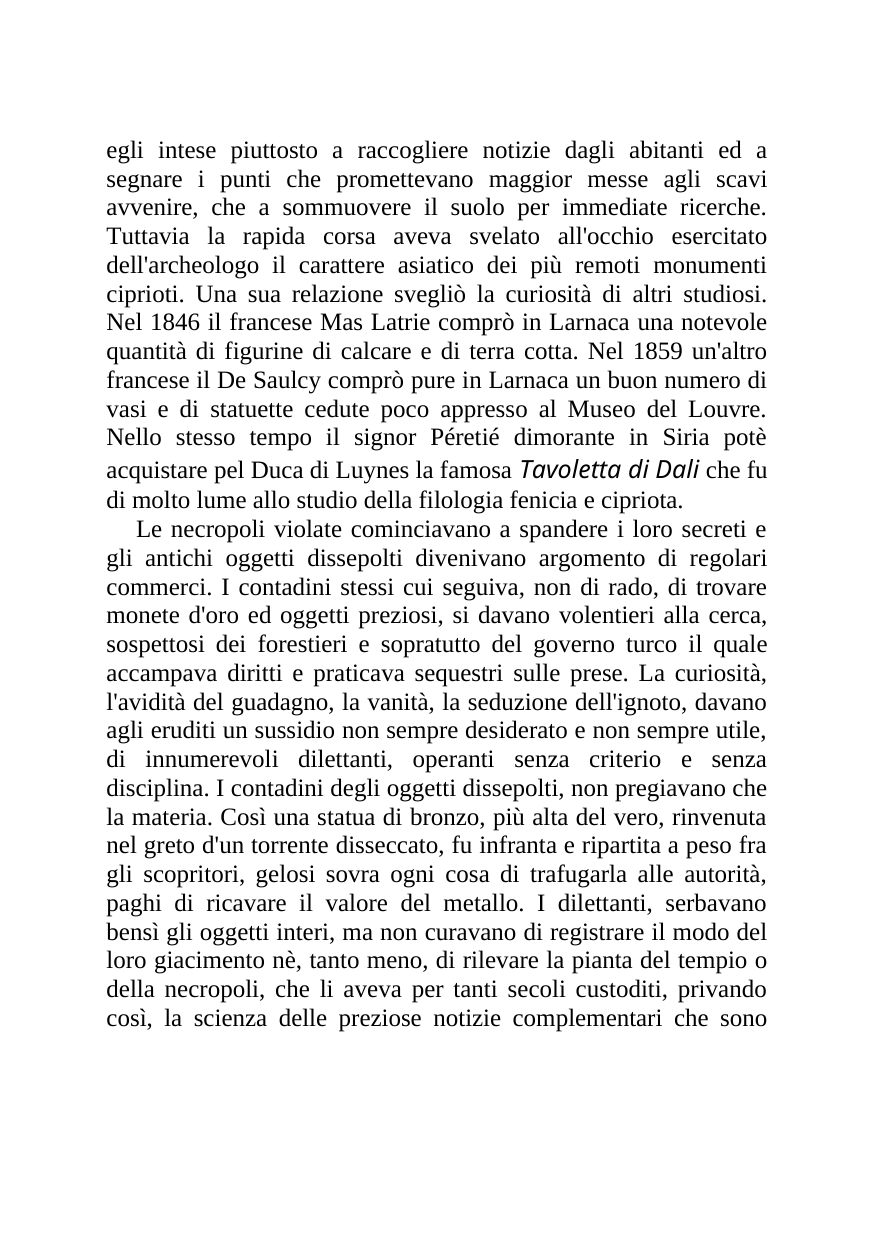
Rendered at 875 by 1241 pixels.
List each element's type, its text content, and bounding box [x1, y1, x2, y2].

text egli intese piuttosto a raccogliere notizie dagli abitanti ed a segnare i punti che promettevano maggior messe agli scavi avvenire, che a sommuovere il suolo per immediate ricerche. Tuttavia la rapida corsa aveva svelato all'occhio esercitato dell'archeologo il carattere asiatico dei più remoti monumenti ciprioti. Una sua relazione svegliò la curiosità di altri studiosi. Nel 1846 il francese Mas Latrie comprò in Larnaca una notevole quantità di figurine di calcare e di terra cotta. Nel 1859 un'altro francese il De Saulcy comprò pure in Larnaca un buon numero di vasi e di statuette cedute poco appresso al Museo del Louvre. Nello stesso tempo il signor Péretié dimorante in Siria potè acquistare pel Duca di Luynes la famosa Tavoletta di Dali che fu di molto lume allo studio della filologia fenicia e cipriota. [106, 135, 768, 514]
text Le necropoli violate cominciavano a spandere i loro secreti e gli antichi oggetti dissepolti divenivano argomento di regolari commerci. I contadini stessi cui seguiva, non di rado, di trovare monete d'oro ed oggetti preziosi, si davano volentieri alla cerca, sospettosi dei forestieri e sopratutto del governo turco il quale accampava diritti e praticava sequestri sulle prese. La curiosità, l'avidità del guadagno, la vanità, la seduzione dell'ignoto, davano agli eruditi un sussidio non sempre desiderato e non sempre utile, di innumerevoli dilettanti, operanti senza criterio e senza disciplina. I contadini degli oggetti dissepolti, non pregiavano che la materia. Così una statua di bronzo, più alta del vero, rinvenuta nel greto d'un torrente disseccato, fu infranta e ripartita a peso fra gli scopritori, gelosi sovra ogni cosa di trafugarla alle autorità, paghi di ricavare il valore del metallo. I dilettanti, serbavano bensì gli oggetti interi, ma non curavano di registrare il modo del loro giacimento nè, tanto meno, di rilevare la pianta del tempio o della necropoli, che li aveva per tanti secoli custoditi, privando così, la scienza delle preziose notizie complementari che sono [106, 514, 768, 1032]
